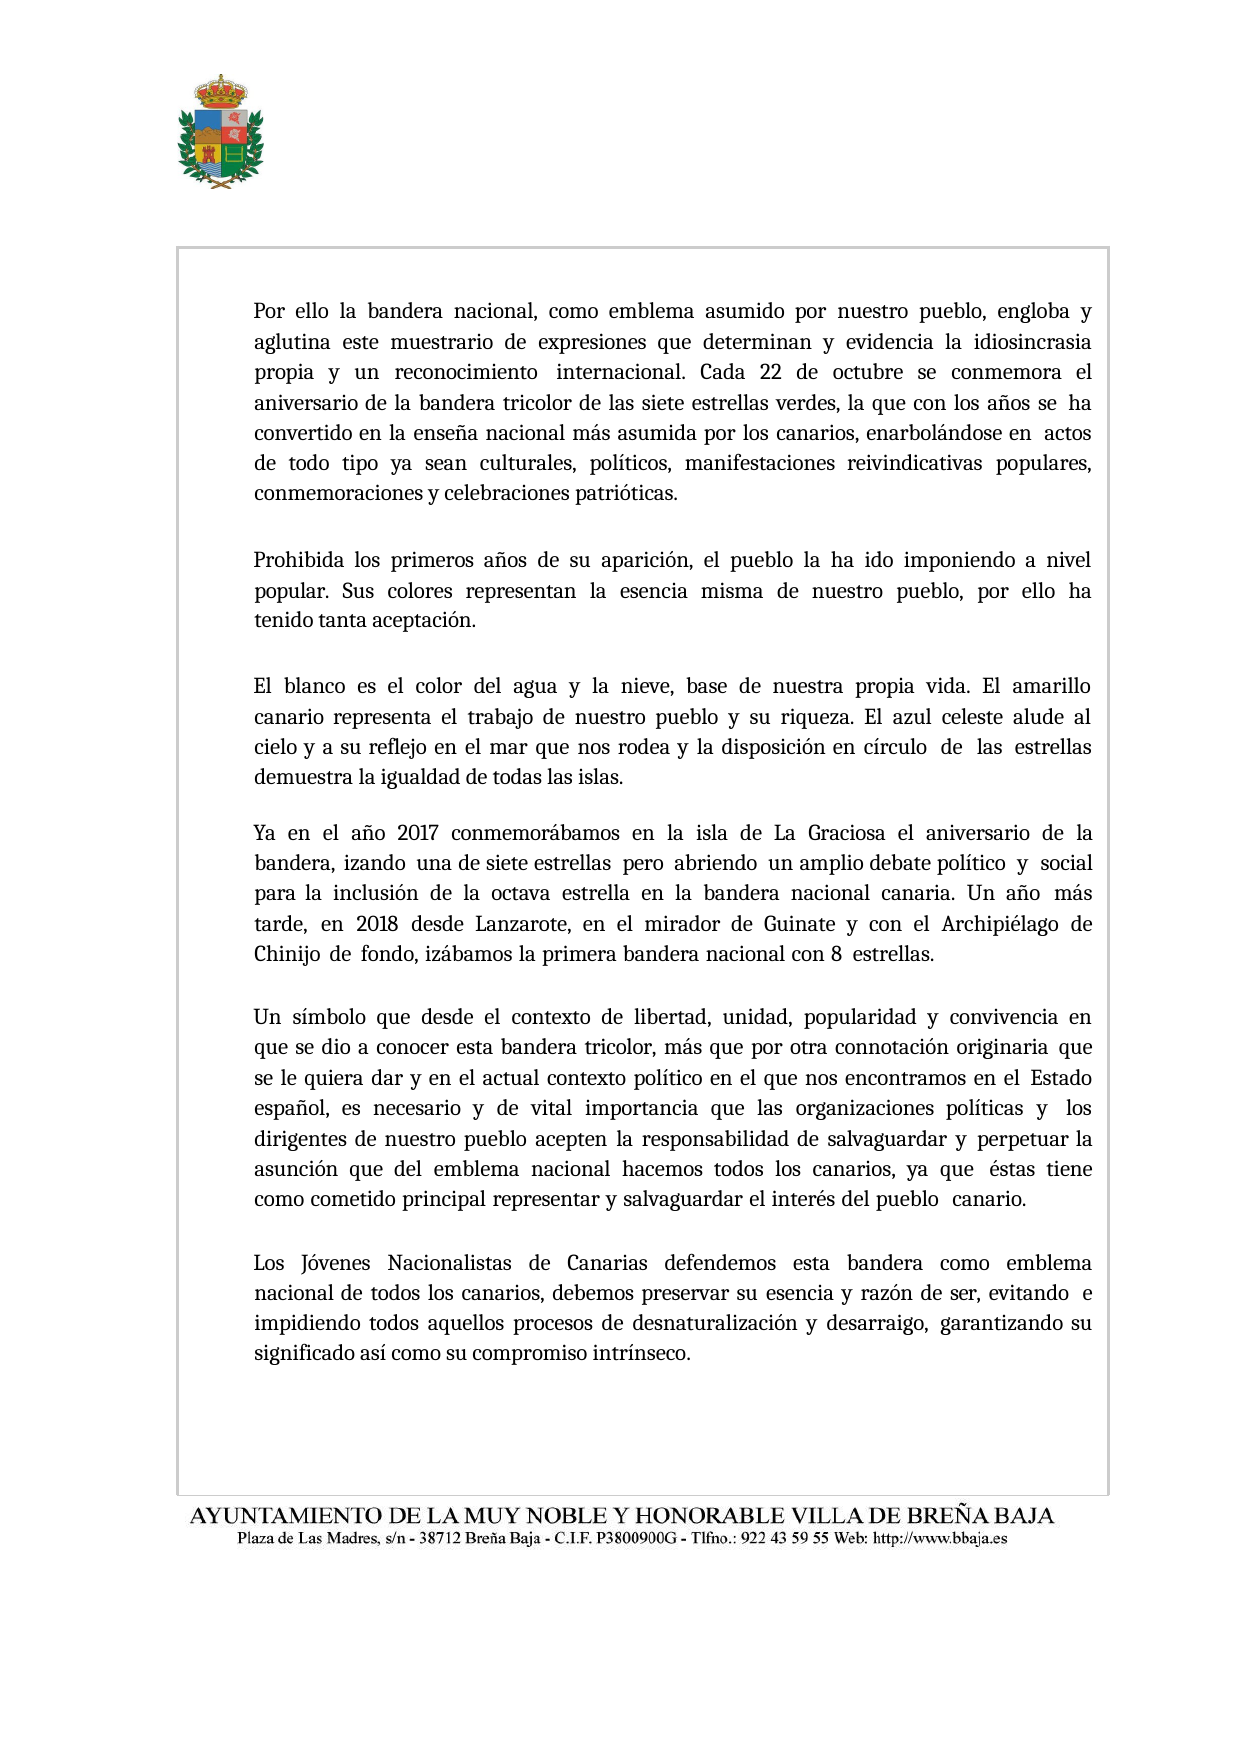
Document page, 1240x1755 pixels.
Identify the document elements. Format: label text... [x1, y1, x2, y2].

text Ya en el año 2017 conmemorábamos en la isla de La Graciosa el aniversario de la bandera, izando una de siete estrellas pero abriendo un amplio debate político y social para la inclusión de la octava estrella en la bandera nacional canaria. Un año más tarde, en 2018 desde Lanzarote, en el mirador de Guinate y con el Archipiélago de Chinijo de fondo, izábamos la primera bandera nacional con 8 estrellas. [253, 818, 1093, 967]
text Los Jóvenes Nacionalistas de Canarias defendemos esta bandera como emblema nacional de todos los canarios, debemos preservar su esencia y razón de ser, evitando e impidiendo todos aquellos procesos de desnaturalización y desarraigo, garantizando su significado así como su compromiso intrínseco. [253, 1249, 1093, 1366]
text El blanco es el color del agua y la nieve, base de nuestra propia vida. El amarillo canario representa el trabajo de nuestro pueblo y su riqueza. El azul celeste alude al cielo y a su reflejo en el mar que nos rodea y la disposición en círculo de las estrellas demuestra la igualdad de todas las islas. [253, 672, 1092, 790]
text Por ello la bandera nacional, como emblema asumido por nuestro pueblo, engloba y aglutina este muestrario de expresiones que determinan y evidencia la idiosincrasia propia y un reconocimiento internacional. Cada 22 de octubre se conmemora el aniversario de la bandera tricolor de las siete estrellas verdes, la que con los años se ha convertido en la enseña nacional más asumida por los canarios, enarbolándose en actos de todo tipo ya sean culturales, políticos, manifestaciones reivindicativas populares, conmemoraciones y celebraciones patrióticas. [253, 297, 1092, 506]
text Prohibida los primeros años de su aparición, el pueblo la ha ido imponiendo a nivel popular. Sus colores representan la esencia misma de nuestro pueblo, por ello ha tenido tanta aceptación. [253, 546, 1092, 634]
text Un símbolo que desde el contexto de libertad, unidad, popularidad y convivencia en que se dio a conocer esta bandera tricolor, más que por otra connotación originaria que se le quiera dar y en el actual contexto político en el que nos encontramos en el Estado español, es necesario y de vital importancia que las organizaciones políticas y los dirigentes de nuestro pueblo acepten la responsabilidad de salvaguardar y perpetuar la asunción que del emblema nacional hacemos todos los canarios, ya que éstas tiene como cometido principal representar y salvaguardar el interés del pueblo canario. [253, 1003, 1093, 1213]
